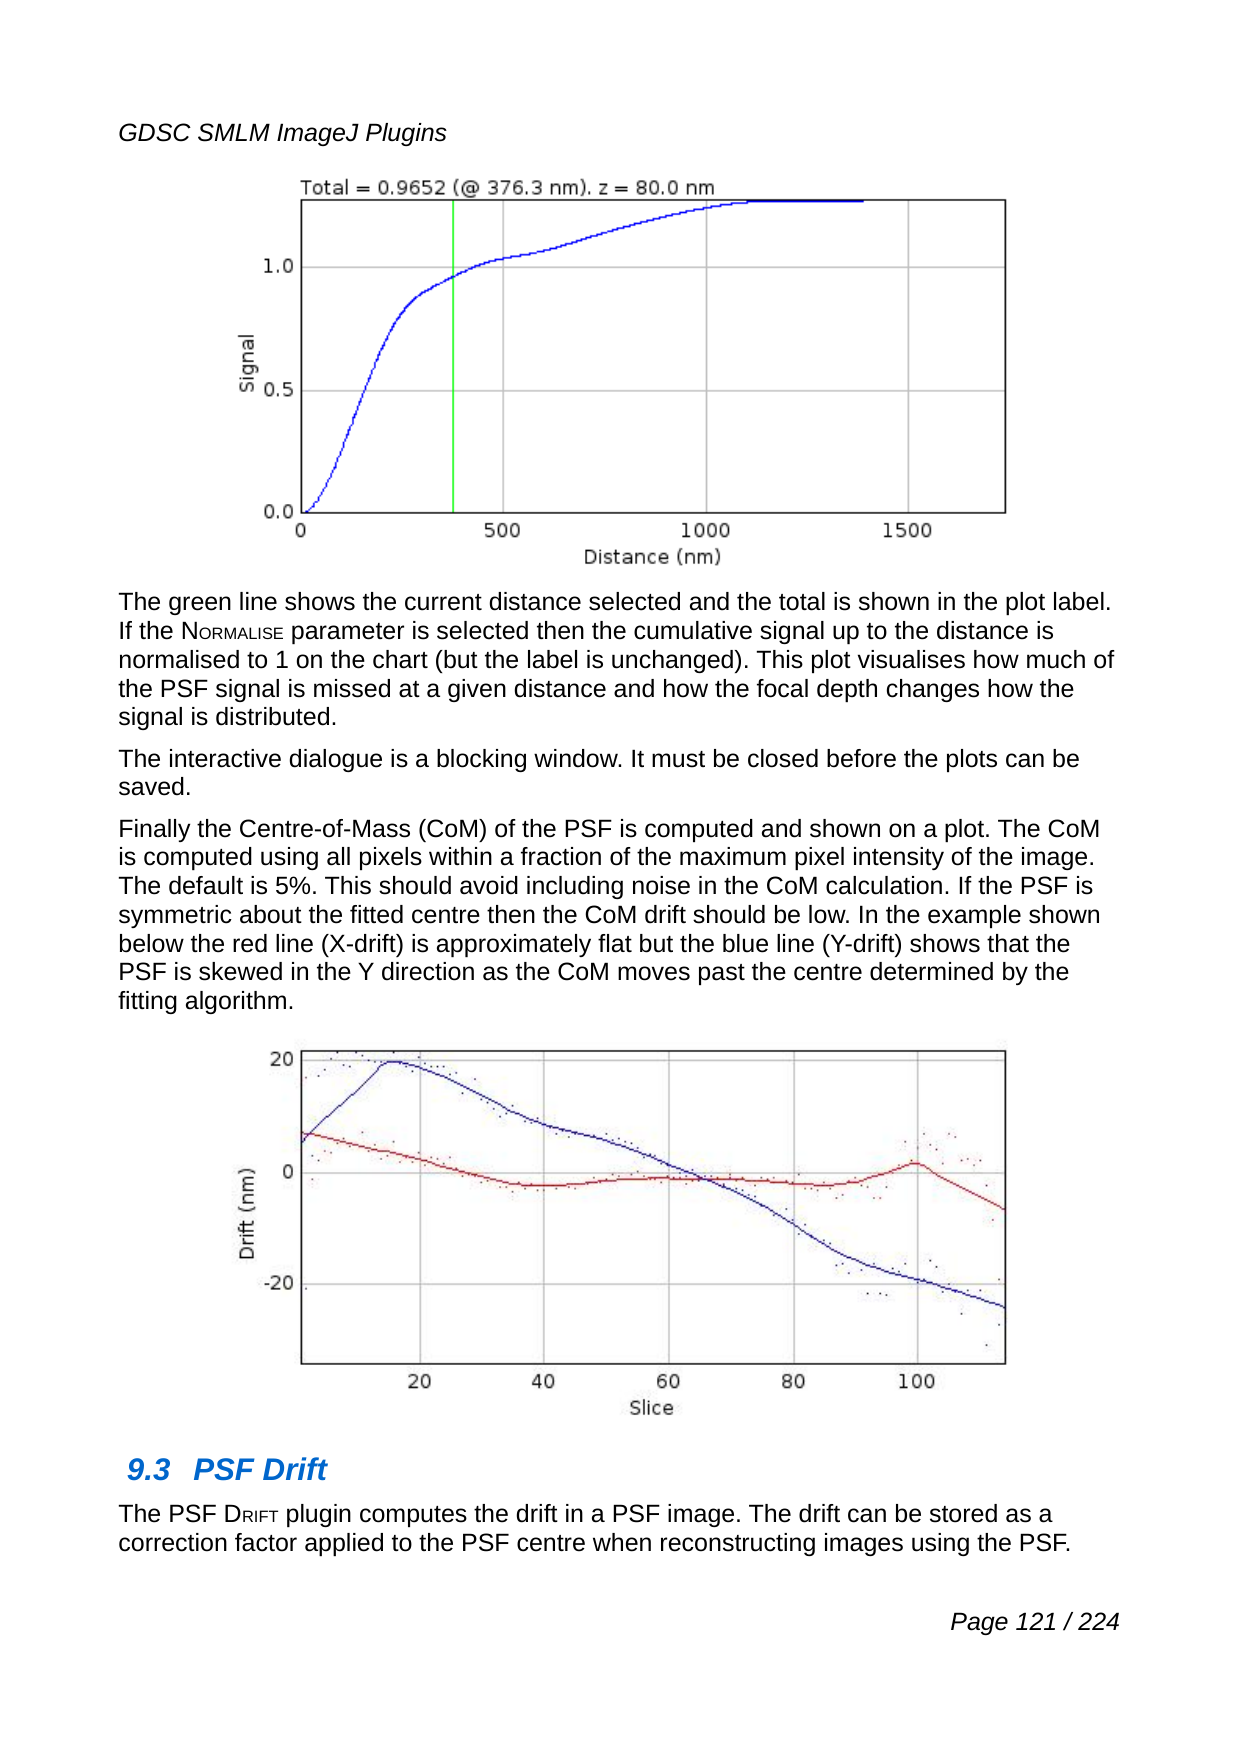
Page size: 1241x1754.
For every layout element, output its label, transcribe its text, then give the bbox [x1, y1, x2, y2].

text The PSF Drift plugin computes the drift in a PSF image. The drift can be stored as a correction factor applied to the PSF centre when reconstructing images using the PSF. [118, 1499, 1122, 1556]
text The green line shows the current distance selected and the total is shown in the plot label. If the Normalise parameter is selected then the cumulative signal up to the distance is normalised to 1 on the chart (but the label is unchanged). This plot visualises how much of the PSF signal is missed at a given distance and how the focal depth changes how the signal is distributed. [118, 587, 1122, 731]
picture [207, 176, 1033, 575]
text Finally the Centre-of-Mass (CoM) of the PSF is computed and shown on a plot. The CoM is computed using all pixels within a fraction of the maximum pixel intensity of the image. The default is 5%. This should avoid including noise in the CoM calculation. If the PSF is symmetric about the fitted centre then the CoM drift should be low. In the example shown below the red line (X-drift) is approximately flat but the blue line (Y-drift) shows that the PSF is skewed in the Y direction as the CoM moves past the centre determined by the fitting algorithm. [118, 813, 1122, 1015]
text The interactive dialogue is a blocking window. It must be closed before the plots can be saved. [118, 743, 1122, 801]
subtitle PSF Drift [118, 1451, 1122, 1486]
picture [207, 1027, 1033, 1426]
